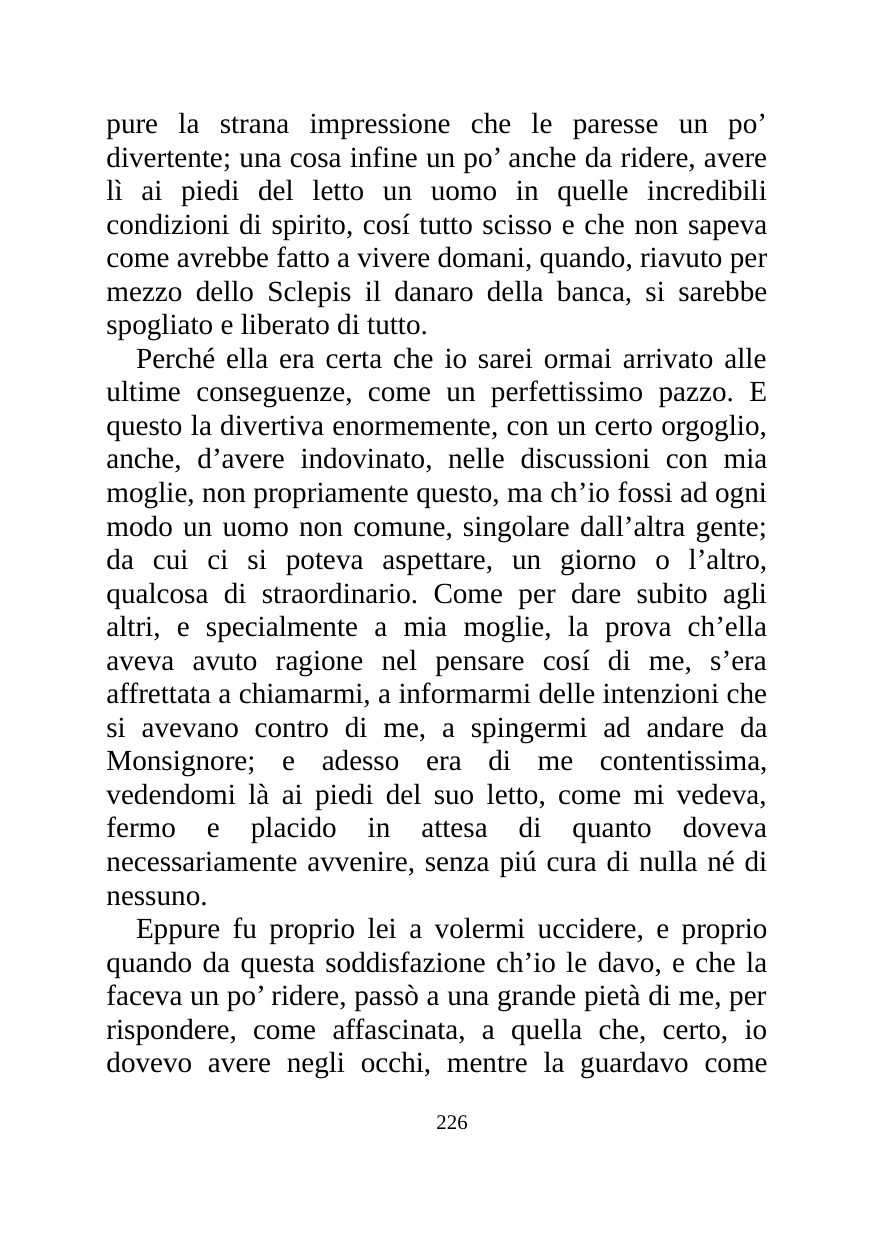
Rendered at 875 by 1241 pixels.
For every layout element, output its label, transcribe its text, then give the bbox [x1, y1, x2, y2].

text Eppure fu proprio lei a volermi uccidere, e proprio quando da questa soddisfazione ch’io le davo, e che la faceva un po’ ridere, passò a una grande pietà di me, per rispondere, come affascinata, a quella che, certo, io dovevo avere negli occhi, mentre la guardavo come [106, 911, 768, 1079]
text pure la strana impressione che le paresse un po’ divertente; una cosa infine un po’ anche da ridere, avere lì ai piedi del letto un uomo in quelle incredibili condizioni di spirito, cosí tutto scisso e che non sapeva come avrebbe fatto a vivere domani, quando, riavuto per mezzo dello Sclepis il danaro della banca, si sarebbe spogliato e liberato di tutto. [106, 106, 768, 341]
text Perché ella era certa che io sarei ormai arrivato alle ultime conseguenze, come un perfettissimo pazzo. E questo la divertiva enormemente, con un certo orgoglio, anche, d’avere indovinato, nelle discussioni con mia moglie, non propriamente questo, ma ch’io fossi ad ogni modo un uomo non comune, singolare dall’altra gente; da cui ci si poteva aspettare, un giorno o l’altro, qualcosa di straordinario. Come per dare subito agli altri, e specialmente a mia moglie, la prova ch’ella aveva avuto ragione nel pensare cosí di me, s’era affrettata a chiamarmi, a informarmi delle intenzioni che si avevano contro di me, a spingermi ad andare da Monsignore; e adesso era di me contentissima, vedendomi là ai piedi del suo letto, come mi vedeva, fermo e placido in attesa di quanto doveva necessariamente avvenire, senza piú cura di nulla né di nessuno. [106, 341, 768, 911]
